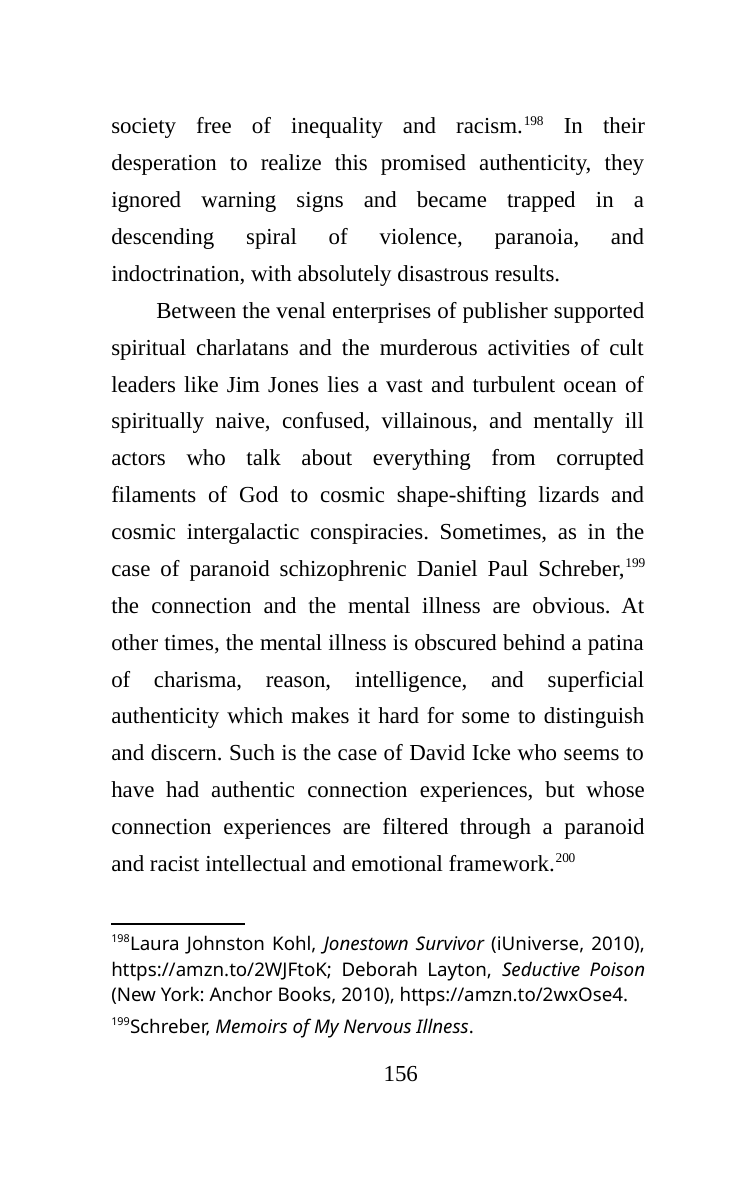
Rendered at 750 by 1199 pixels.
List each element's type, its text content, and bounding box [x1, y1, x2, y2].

text Laura Johnston Kohl, Jonestown Survivor (iUniverse, 2010), https://amzn.to/2WJFtoK; Deborah Layton, Seductive Poison (New York: Anchor Books, 2010), https://amzn.to/2wxOse4. [111, 931, 645, 1007]
text Between the venal enterprises of publisher supported spiritual charlatans and the murderous activities of cult leaders like Jim Jones lies a vast and turbulent ocean of spiritually naive, confused, villainous, and mentally ill actors who talk about everything from corrupted filaments of God to cosmic shape-shifting lizards and cosmic intergalactic conspiracies. Sometimes, as in the case of paranoid schizophrenic Daniel Paul Schreber, the connection and the mental illness are obvious. At other times, the mental illness is obscured behind a patina of charisma, reason, intelligence, and superficial authenticity which makes it hard for some to distinguish and discern. Such is the case of David Icke who seems to have had authentic connection experiences, but whose connection experiences are filtered through a paranoid and racist intellectual and emotional framework. [111, 297, 645, 876]
text society free of inequality and racism. In their desperation to realize this promised authenticity, they ignored warning signs and became trapped in a descending spiral of violence, paranoia, and indoctrination, with absolutely disastrous results. [111, 112, 645, 286]
text Schreber, Memoirs of My Nervous Illness. [111, 1013, 645, 1039]
